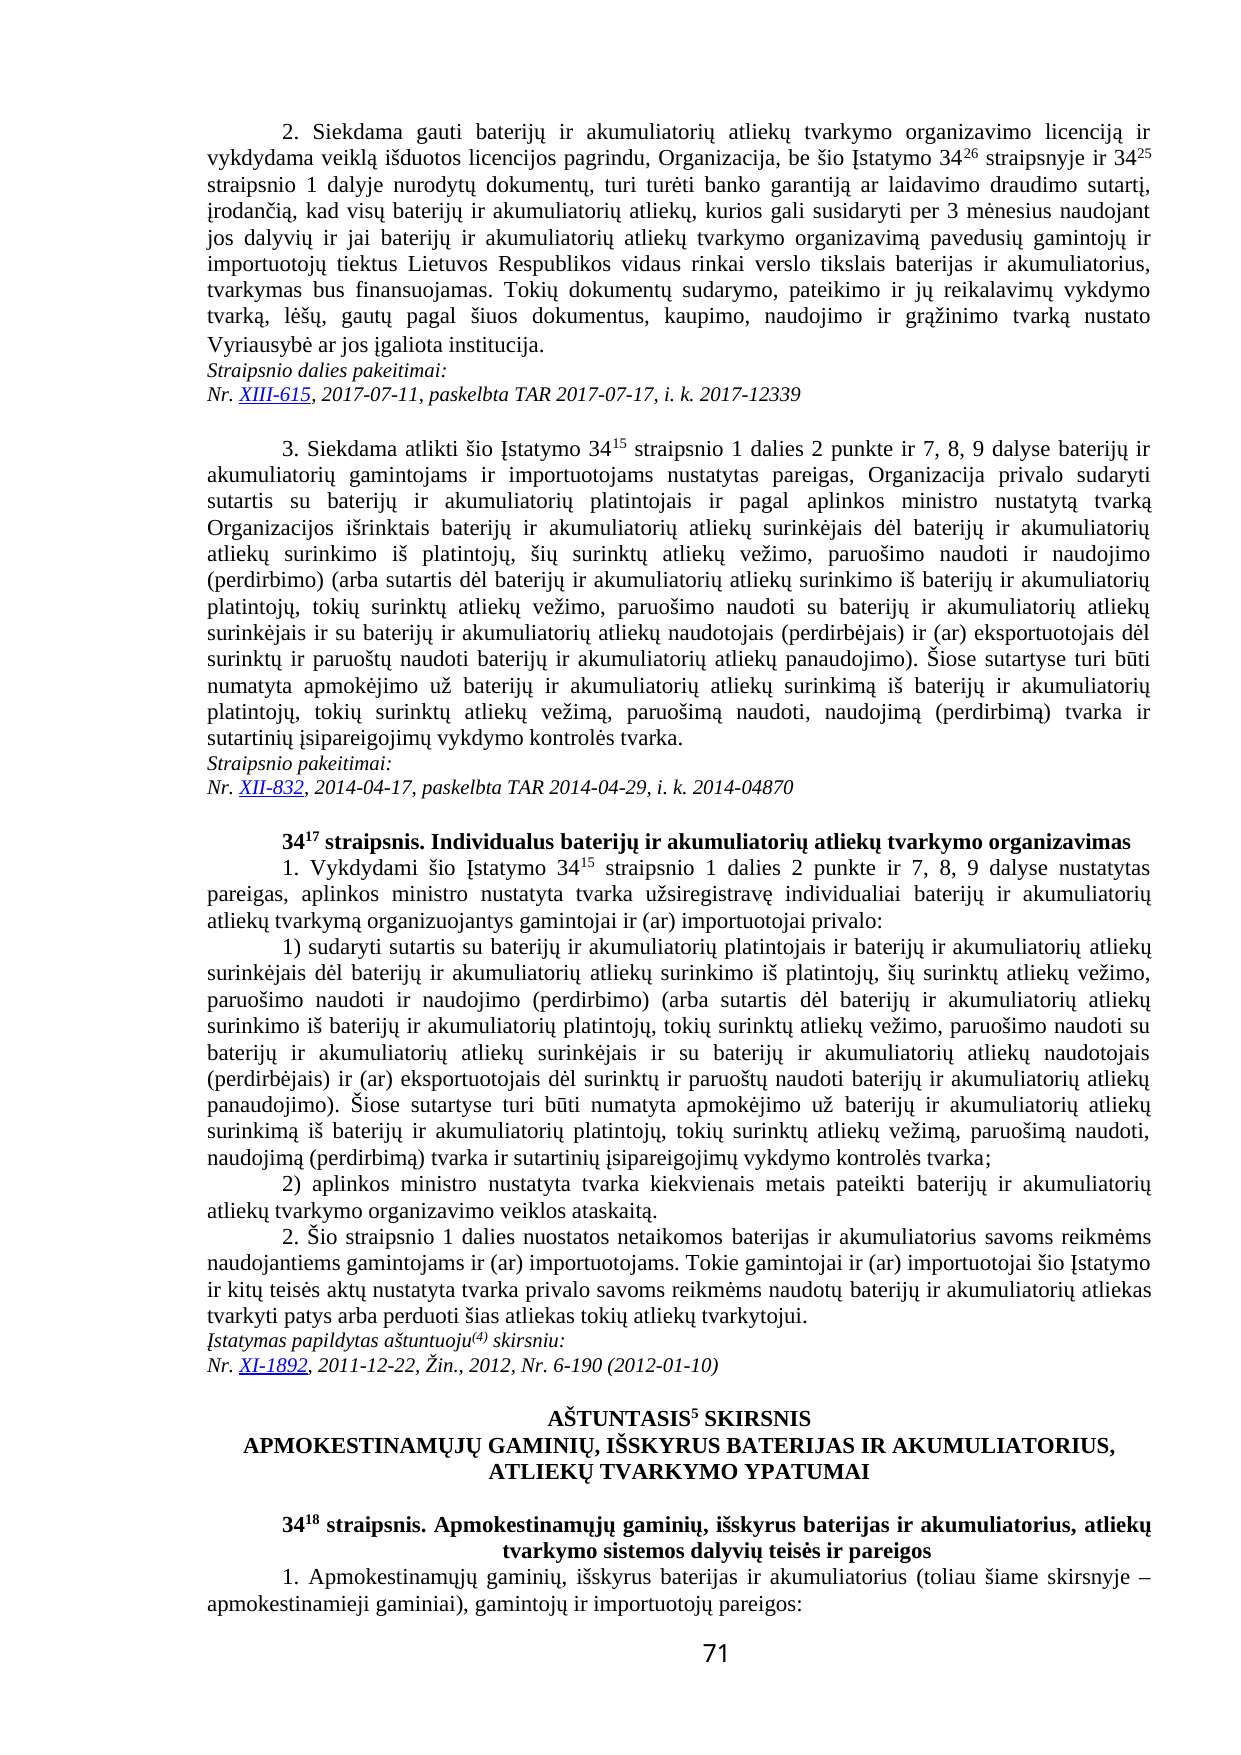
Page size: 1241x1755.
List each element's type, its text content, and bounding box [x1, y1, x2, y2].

text 1. Apmokestinamųjų gaminių, išskyrus baterijas ir akumuliatorius (toliau šiame skirsnyje – apmokestinamieji gaminiai), gamintojų ir importuotojų pareigos: [207, 1563, 1152, 1616]
text 3. Siekdama atlikti šio Įstatymo 3415 straipsnio 1 dalies 2 punkte ir 7, 8, 9 dalyse baterijų ir akumuliatorių gamintojams ir importuotojams nustatytas pareigas, Organizacija privalo sudaryti sutartis su baterijų ir akumuliatorių platintojais ir pagal aplinkos ministro nustatytą tvarką Organizacijos išrinktais baterijų ir akumuliatorių atliekų surinkėjais dėl baterijų ir akumuliatorių atliekų surinkimo iš platintojų, šių surinktų atliekų vežimo, paruošimo naudoti ir naudojimo (perdirbimo) (arba sutartis dėl baterijų ir akumuliatorių atliekų surinkimo iš baterijų ir akumuliatorių platintojų, tokių surinktų atliekų vežimo, paruošimo naudoti su baterijų ir akumuliatorių atliekų surinkėjais ir su baterijų ir akumuliatorių atliekų naudotojais (perdirbėjais) ir (ar) eksportuotojais dėl surinktų ir paruoštų naudoti baterijų ir akumuliatorių atliekų panaudojimo). Šiose sutartyse turi būti numatyta apmokėjimo už baterijų ir akumuliatorių atliekų surinkimą iš baterijų ir akumuliatorių platintojų, tokių surinktų atliekų vežimą, paruošimą naudoti, naudojimą (perdirbimą) tvarka ir sutartinių įsipareigojimų vykdymo kontrolės tvarka. [207, 434, 1152, 751]
text 2. Šio straipsnio 1 dalies nuostatos netaikomos baterijas ir akumuliatorius savoms reikmėms naudojantiems gamintojams ir (ar) importuotojams. Tokie gamintojai ir (ar) importuotojai šio Įstatymo ir kitų teisės aktų nustatyta tvarka privalo savoms reikmėms naudotų baterijų ir akumuliatorių atliekas tvarkyti patys arba perduoti šias atliekas tokių atliekų tvarkytojui. [207, 1223, 1152, 1328]
text 2. Siekdama gauti baterijų ir akumuliatorių atliekų tvarkymo organizavimo licenciją ir vykdydama veiklą išduotos licencijos pagrindu, Organizacija, be šio Įstatymo 3426 straipsnyje ir 3425 straipsnio 1 dalyje nurodytų dokumentų, turi turėti banko garantiją ar laidavimo draudimo sutartį, įrodančią, kad visų baterijų ir akumuliatorių atliekų, kurios gali susidaryti per 3 mėnesius naudojant jos dalyvių ir jai baterijų ir akumuliatorių atliekų tvarkymo organizavimą pavedusių gamintojų ir importuotojų tiektus Lietuvos Respublikos vidaus rinkai verslo tikslais baterijas ir akumuliatorius, tvarkymas bus finansuojamas. Tokių dokumentų sudarymo, pateikimo ir jų reikalavimų vykdymo tvarką, lėšų, gautų pagal šiuos dokumentus, kaupimo, naudojimo ir grąžinimo tvarką nustato Vyriausybė ar jos įgaliota institucija. [207, 118, 1152, 358]
text Straipsnio pakeitimai: [207, 751, 1152, 775]
text APMOKESTINAMŲJŲ GAMINIŲ, IŠSKYRUS BATERIJAS IR AKUMULIATORIUS, ATLIEKŲ TVARKYMO YPATUMAI [207, 1432, 1152, 1484]
text Straipsnio dalies pakeitimai: [207, 358, 1152, 382]
text Nr. XII-832, 2014-04-17, paskelbta TAR 2014-04-29, i. k. 2014-04870 [207, 775, 1152, 799]
text 2) aplinkos ministro nustatyta tvarka kiekvienais metais pateikti baterijų ir akumuliatorių atliekų tvarkymo organizavimo veiklos ataskaitą. [207, 1170, 1152, 1223]
text 3418 straipsnis. Apmokestinamųjų gaminių, išskyrus baterijas ir akumuliatorius, atliekų tvarkymo sistemos dalyvių teisės ir pareigos [282, 1511, 1152, 1563]
text AŠTUNTASIS5 SKIRSNIS [207, 1405, 1152, 1432]
text 3417 straipsnis. Individualus baterijų ir akumuliatorių atliekų tvarkymo organizavimas [282, 828, 1152, 854]
text 1) sudaryti sutartis su baterijų ir akumuliatorių platintojais ir baterijų ir akumuliatorių atliekų surinkėjais dėl baterijų ir akumuliatorių atliekų surinkimo iš platintojų, šių surinktų atliekų vežimo, paruošimo naudoti ir naudojimo (perdirbimo) (arba sutartis dėl baterijų ir akumuliatorių atliekų surinkimo iš baterijų ir akumuliatorių platintojų, tokių surinktų atliekų vežimo, paruošimo naudoti su baterijų ir akumuliatorių atliekų surinkėjais ir su baterijų ir akumuliatorių atliekų naudotojais (perdirbėjais) ir (ar) eksportuotojais dėl surinktų ir paruoštų naudoti baterijų ir akumuliatorių atliekų panaudojimo). Šiose sutartyse turi būti numatyta apmokėjimo už baterijų ir akumuliatorių atliekų surinkimą iš baterijų ir akumuliatorių platintojų, tokių surinktų atliekų vežimą, paruošimą naudoti, naudojimą (perdirbimą) tvarka ir sutartinių įsipareigojimų vykdymo kontrolės tvarka; [207, 933, 1152, 1170]
text 1. Vykdydami šio Įstatymo 3415 straipsnio 1 dalies 2 punkte ir 7, 8, 9 dalyse nustatytas pareigas, aplinkos ministro nustatyta tvarka užsiregistravę individualiai baterijų ir akumuliatorių atliekų tvarkymą organizuojantys gamintojai ir (ar) importuotojai privalo: [207, 854, 1152, 933]
text Nr. XIII-615, 2017-07-11, paskelbta TAR 2017-07-17, i. k. 2017-12339 [207, 382, 1152, 406]
text Nr. XI-1892, 2011-12-22, Žin., 2012, Nr. 6-190 (2012-01-10) [207, 1352, 1152, 1377]
text Įstatymas papildytas aštuntuoju(4) skirsniu: [207, 1328, 1152, 1352]
